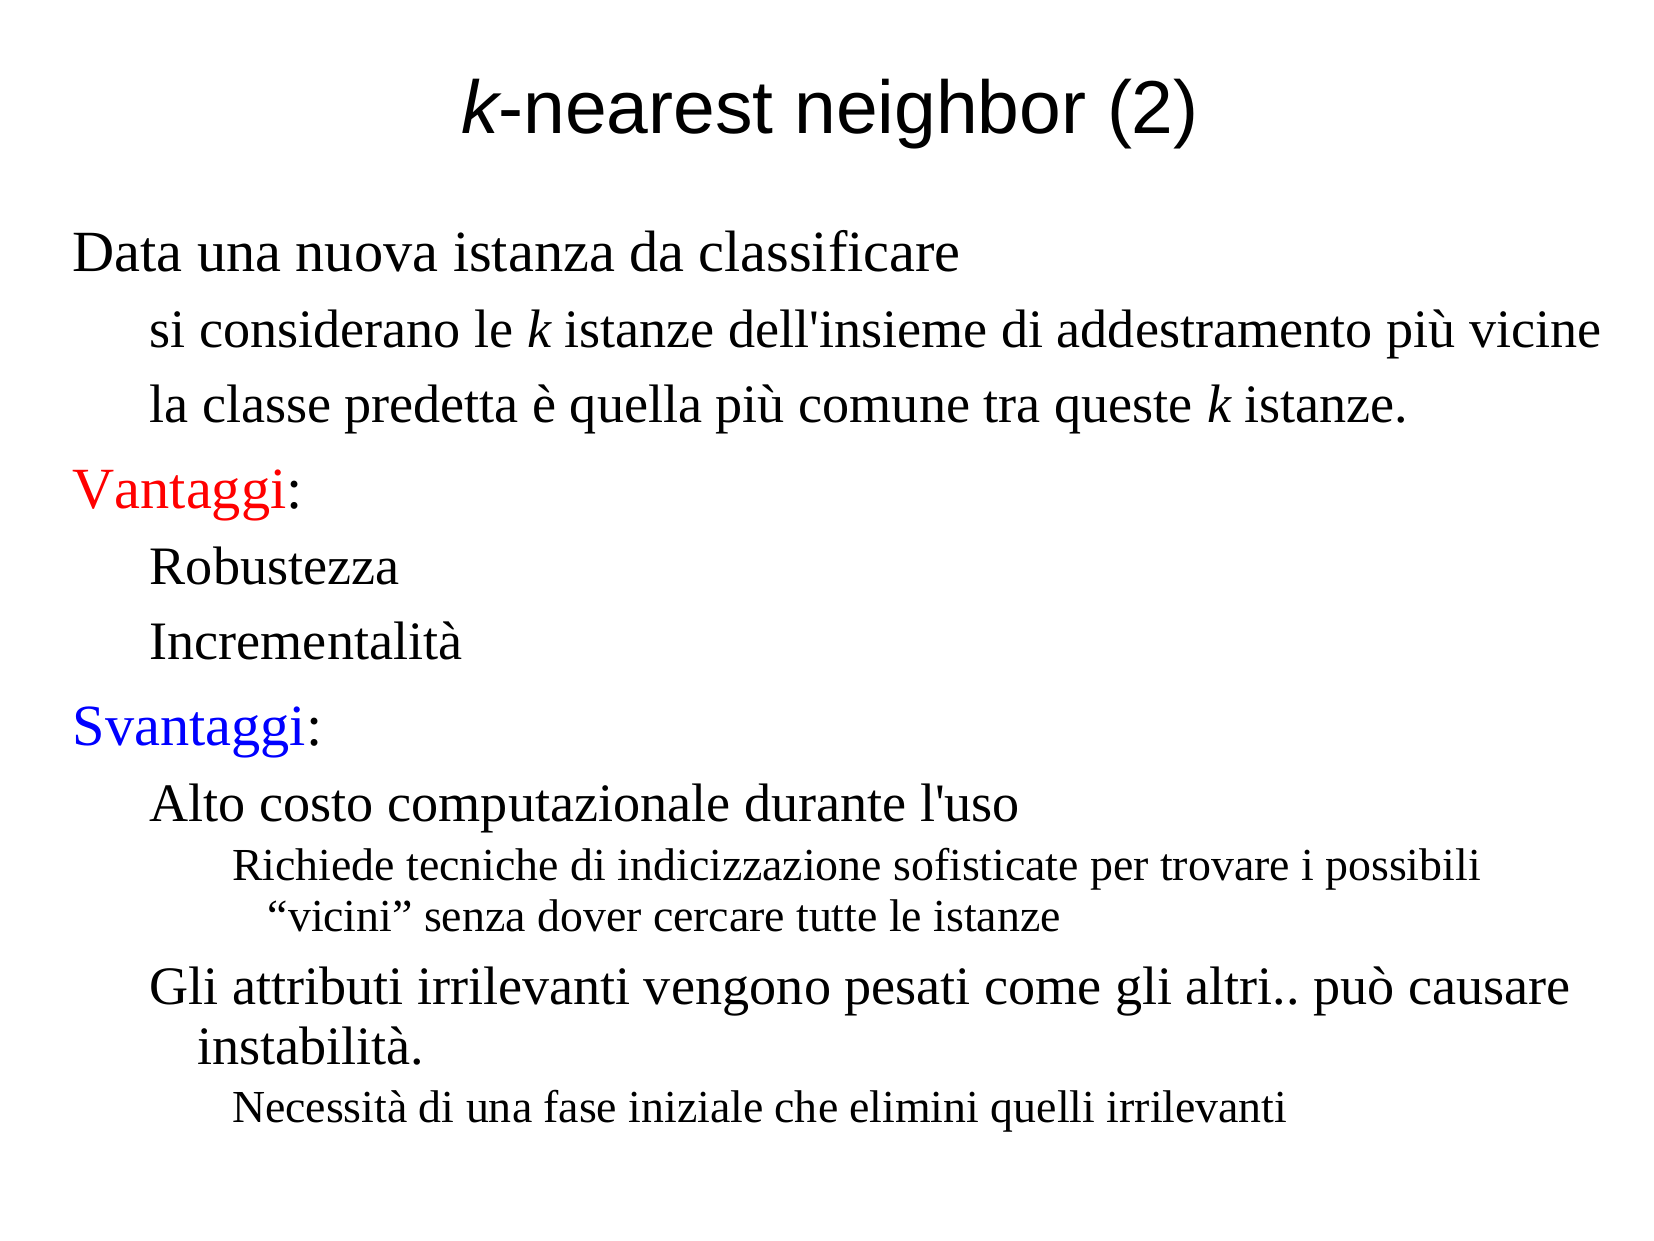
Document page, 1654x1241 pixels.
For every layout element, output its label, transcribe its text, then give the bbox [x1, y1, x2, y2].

title k-nearest neighbor (2) [52, 42, 1608, 173]
list Data una nuova istanza da classificare si considerano le k istanze dell'insieme di addestramento più vicine la classe predetta è quella più comune tra queste k istanze. Vantaggi: Robustezza Incrementalità Svantaggi: Alto costo computazionale durante l'uso Richiede tecniche di indicizzazione sofisticate per trovare i possibili “vicini” senza dover cercare tutte le istanze Gli attributi irrilevanti vengono pesati come gli altri.. può causare instabilità. Necessità di una fase iniziale che elimini quelli irrilevanti [55, 219, 1605, 1193]
